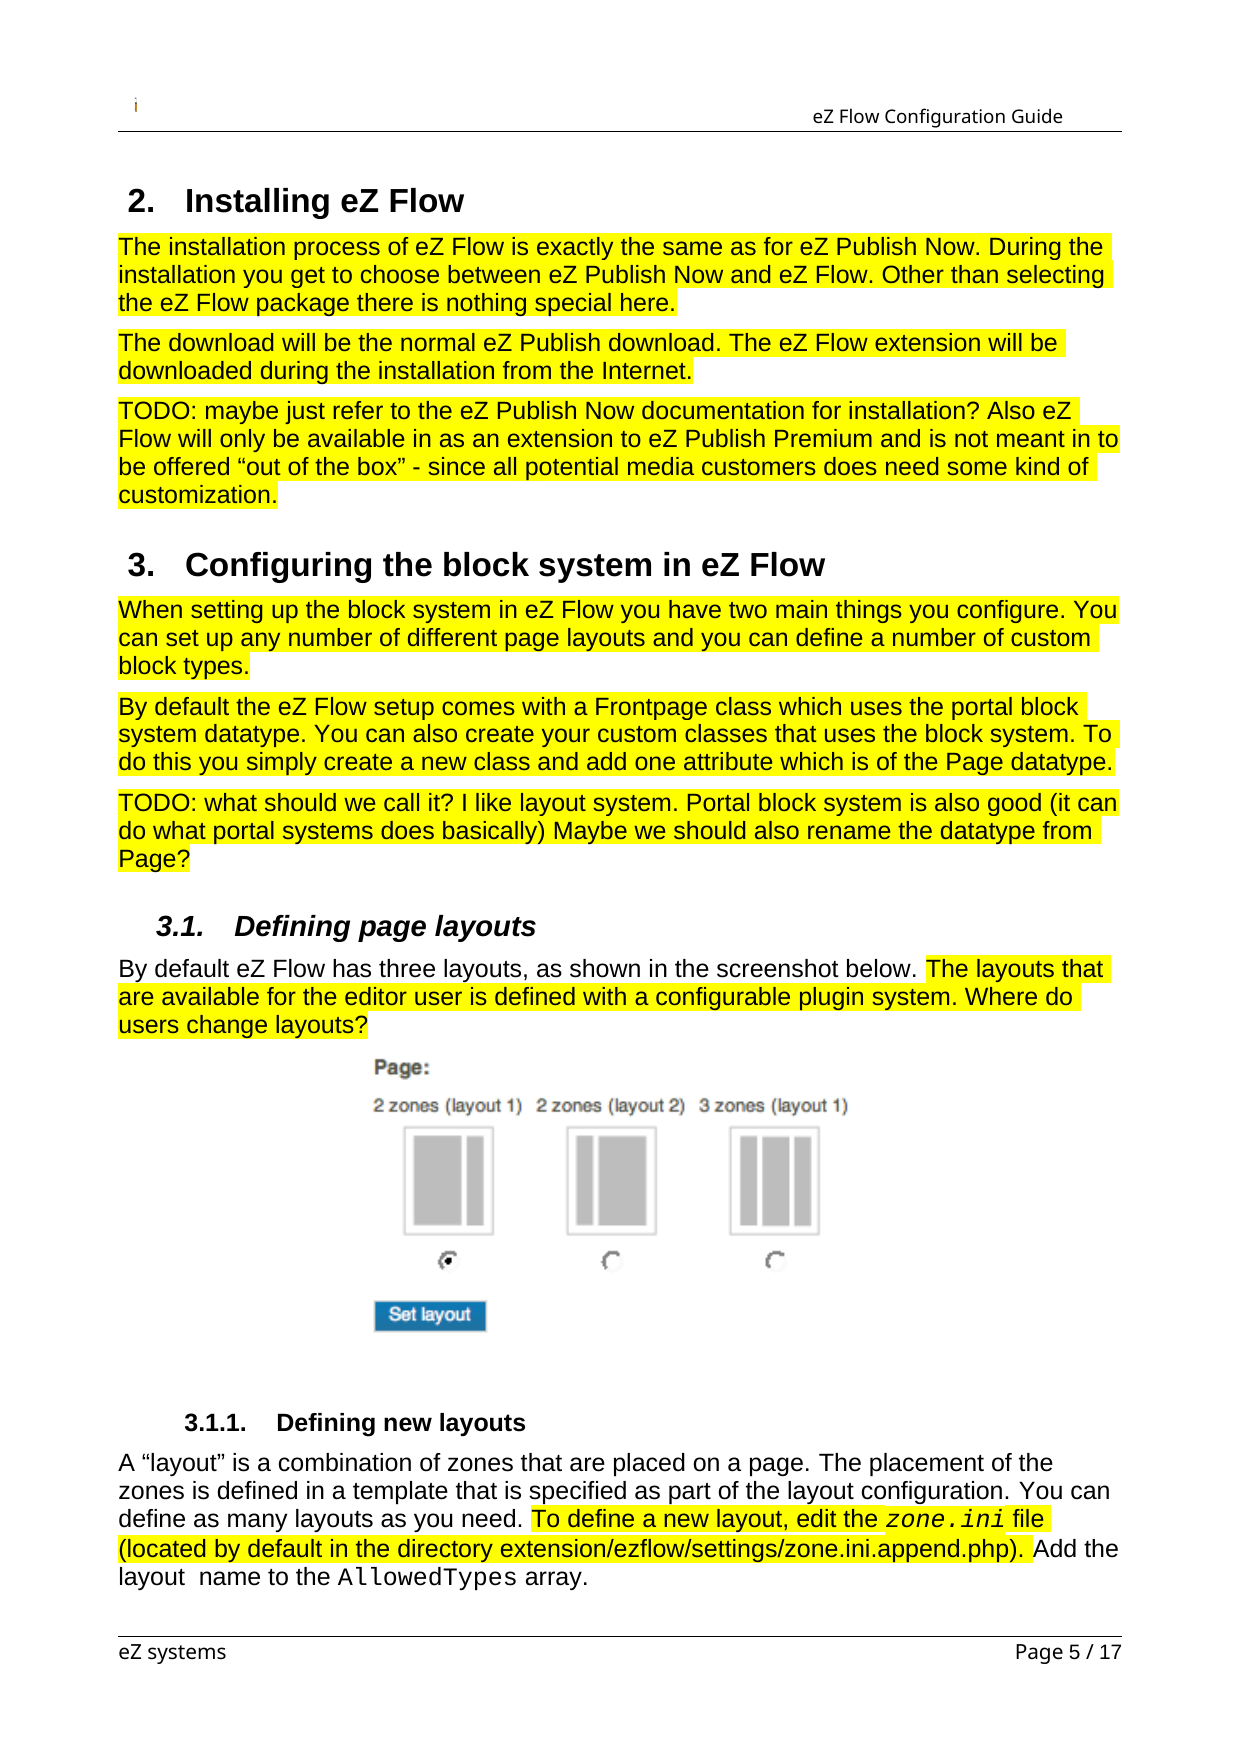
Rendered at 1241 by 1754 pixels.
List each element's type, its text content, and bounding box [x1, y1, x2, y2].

subtitle Configuring the block system in eZ Flow [118, 546, 1122, 583]
text When setting up the block system in eZ Flow you have two main things you configure. You can set up any number of different page layouts and you can define a number of custom block types. [118, 596, 1122, 680]
text The download will be the normal eZ Publish download. The eZ Flow extension will be downloaded during the installation from the Internet. [118, 329, 1122, 384]
text By default the eZ Flow setup comes with a Frontpage class which uses the portal block system datatype. You can also create your custom classes that uses the block system. To do this you simply create a new class and add one attribute which is of the Page datatype. [118, 692, 1122, 776]
picture [362, 1051, 878, 1343]
subtitle Defining new layouts [177, 1408, 1122, 1436]
text The installation process of eZ Flow is exactly the same as for eZ Publish Now. During the installation you get to choose between eZ Publish Now and eZ Flow. Other than selecting the eZ Flow package there is nothing special here. [118, 232, 1122, 316]
subtitle Installing eZ Flow [118, 183, 1122, 220]
subtitle Defining page layouts [148, 910, 1122, 942]
text TODO: what should we call it? I like layout system. Portal block system is also good (it can do what portal systems does basically) Maybe we should also rename the datatype from Page? [118, 788, 1122, 872]
text By default eZ Flow has three layouts, as shown in the screenshot below. The layouts that are available for the editor user is defined with a configurable plugin system. Where do users change layouts? [118, 955, 1122, 1039]
text A “layout” is a combination of zones that are placed on a page. The placement of the zones is defined in a template that is specified as part of the layout configuration. You can define as many layouts as you need. To define a new layout, edit the zone.ini file (located by default in the directory extension/ezflow/settings/zone.ini.append.php). Add the layout name to the AllowedTypes array. [118, 1449, 1122, 1593]
text TODO: maybe just refer to the eZ Publish Now documentation for installation? Also eZ Flow will only be available in as an extension to eZ Publish Premium and is not meant in to be offered “out of the box” - since all potential media customers does need some kind of customization. [118, 397, 1122, 509]
